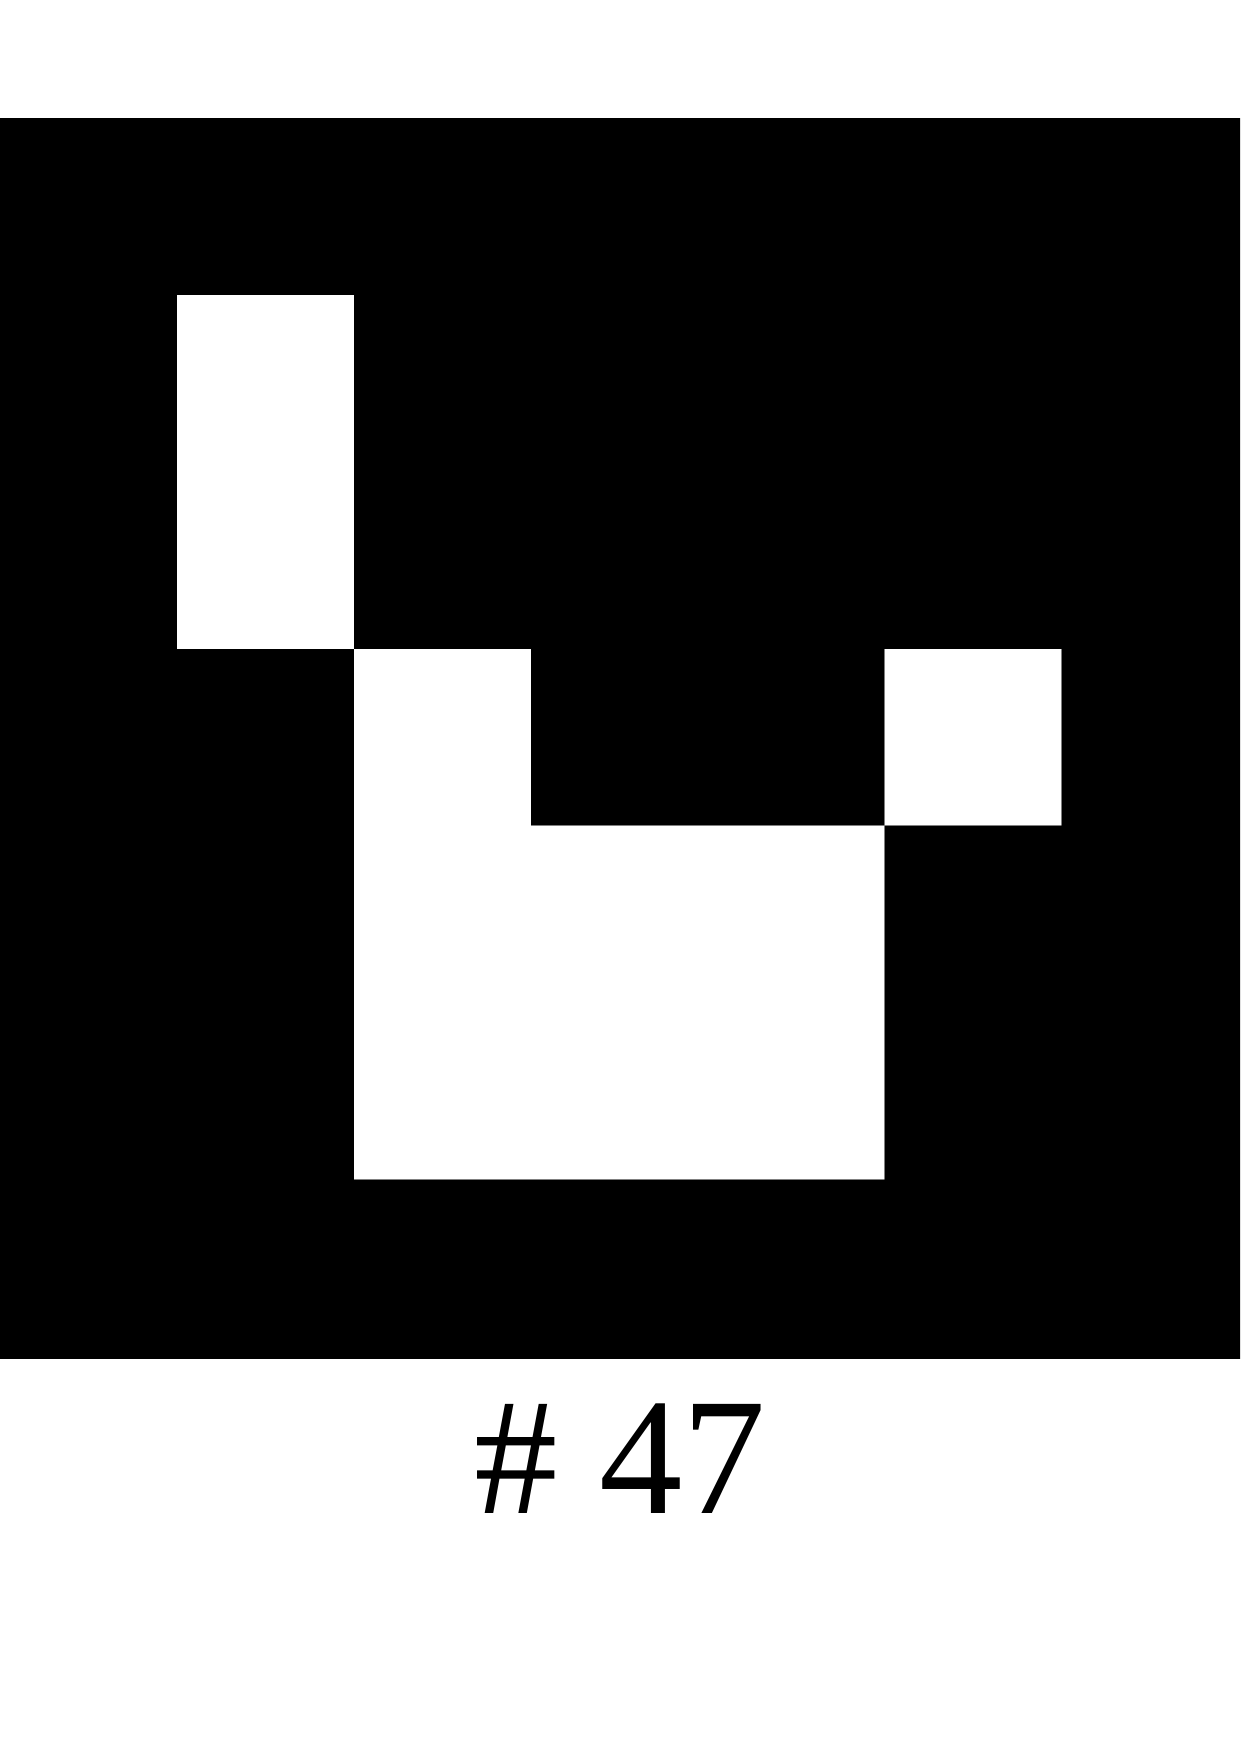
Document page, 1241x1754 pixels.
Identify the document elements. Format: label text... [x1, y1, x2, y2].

text # 47 [118, 1359, 1122, 1550]
picture [0, 118, 1241, 1359]
